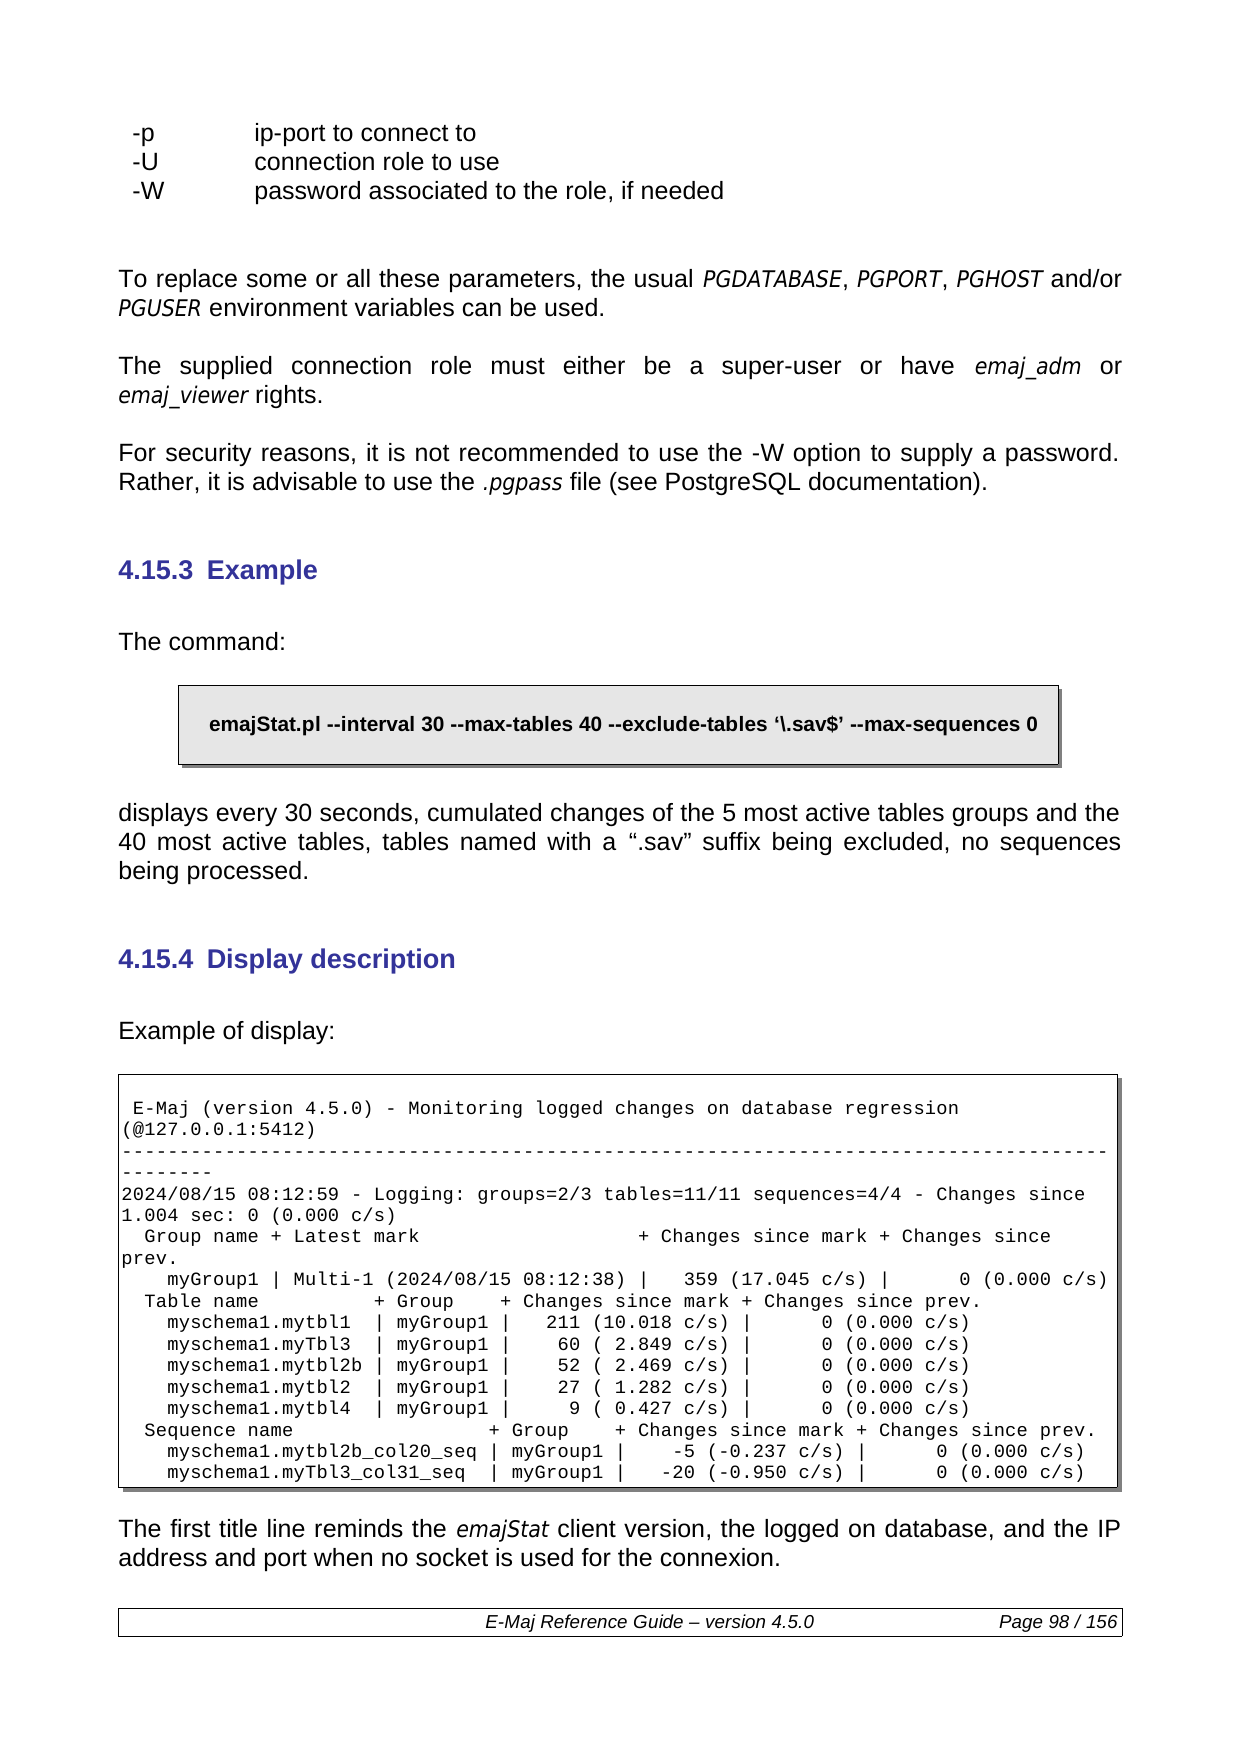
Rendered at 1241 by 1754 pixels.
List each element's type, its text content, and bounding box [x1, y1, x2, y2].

subtitle Example [118, 554, 1122, 585]
text myschema1.mytbl2 | myGroup1 | 27 ( 1.282 c/s) | 0 (0.000 c/s) [119, 1374, 1117, 1396]
text The supplied connection role must either be a super-user or have emaj_adm or emaj_viewer rights. [118, 351, 1122, 409]
text Group name + Latest mark + Changes since mark + Changes since prev. [119, 1224, 1117, 1267]
text To replace some or all these parameters, the usual PGDATABASE, PGPORT, PGHOST and/or PGUSER environment variables can be used. [118, 263, 1122, 322]
text myschema1.mytbl4 | myGroup1 | 9 ( 0.427 c/s) | 0 (0.000 c/s) [119, 1396, 1117, 1417]
text myschema1.myTbl3_col31_seq | myGroup1 | -20 (-0.950 c/s) | 0 (0.000 c/s) [119, 1460, 1117, 1487]
text myschema1.mytbl2b_col20_seq | myGroup1 | -5 (-0.237 c/s) | 0 (0.000 c/s) [119, 1438, 1117, 1460]
text emajStat.pl --interval 30 --max-tables 40 --exclude-tables ‘\.sav$’ --max-sequences 0 [179, 709, 1058, 733]
text -W password associated to the role, if needed [118, 176, 1122, 205]
text Table name + Group + Changes since mark + Changes since prev. [119, 1288, 1117, 1310]
text myschema1.mytbl1 | myGroup1 | 211 (10.018 c/s) | 0 (0.000 c/s) [119, 1310, 1117, 1331]
text Example of display: [118, 1016, 1122, 1044]
text ---------------------------------------------------------------------------------------------- [119, 1138, 1117, 1181]
text Sequence name + Group + Changes since mark + Changes since prev. [119, 1417, 1117, 1438]
text myGroup1 | Multi-1 (2024/08/15 08:12:38) | 359 (17.045 c/s) | 0 (0.000 c/s) [119, 1267, 1117, 1288]
text The command: [118, 627, 1122, 656]
text -U connection role to use [118, 147, 1122, 176]
text For security reasons, it is not recommended to use the -W option to supply a password. Rather, it is advisable to use the .pgpass file (see PostgreSQL documentation). [118, 438, 1122, 496]
text 2024/08/15 08:12:59 - Logging: groups=2/3 tables=11/11 sequences=4/4 - Changes since 1.004 sec: 0 (0.000 c/s) [119, 1181, 1117, 1224]
text displays every 30 seconds, cumulated changes of the 5 most active tables groups and the 40 most active tables, tables named with a “.sav” suffix being excluded, no sequences being processed. [118, 798, 1122, 885]
subtitle Display description [118, 943, 1122, 974]
text myschema1.mytbl2b | myGroup1 | 52 ( 2.469 c/s) | 0 (0.000 c/s) [119, 1353, 1117, 1374]
text myschema1.myTbl3 | myGroup1 | 60 ( 2.849 c/s) | 0 (0.000 c/s) [119, 1331, 1117, 1353]
text -p ip-port to connect to [118, 118, 1122, 147]
text E-Maj (version 4.5.0) - Monitoring logged changes on database regression (@127.0.0.1:5412) [119, 1095, 1117, 1138]
text The first title line reminds the emajStat client version, the logged on database, and the IP address and port when no socket is used for the connexion. [118, 1514, 1122, 1572]
